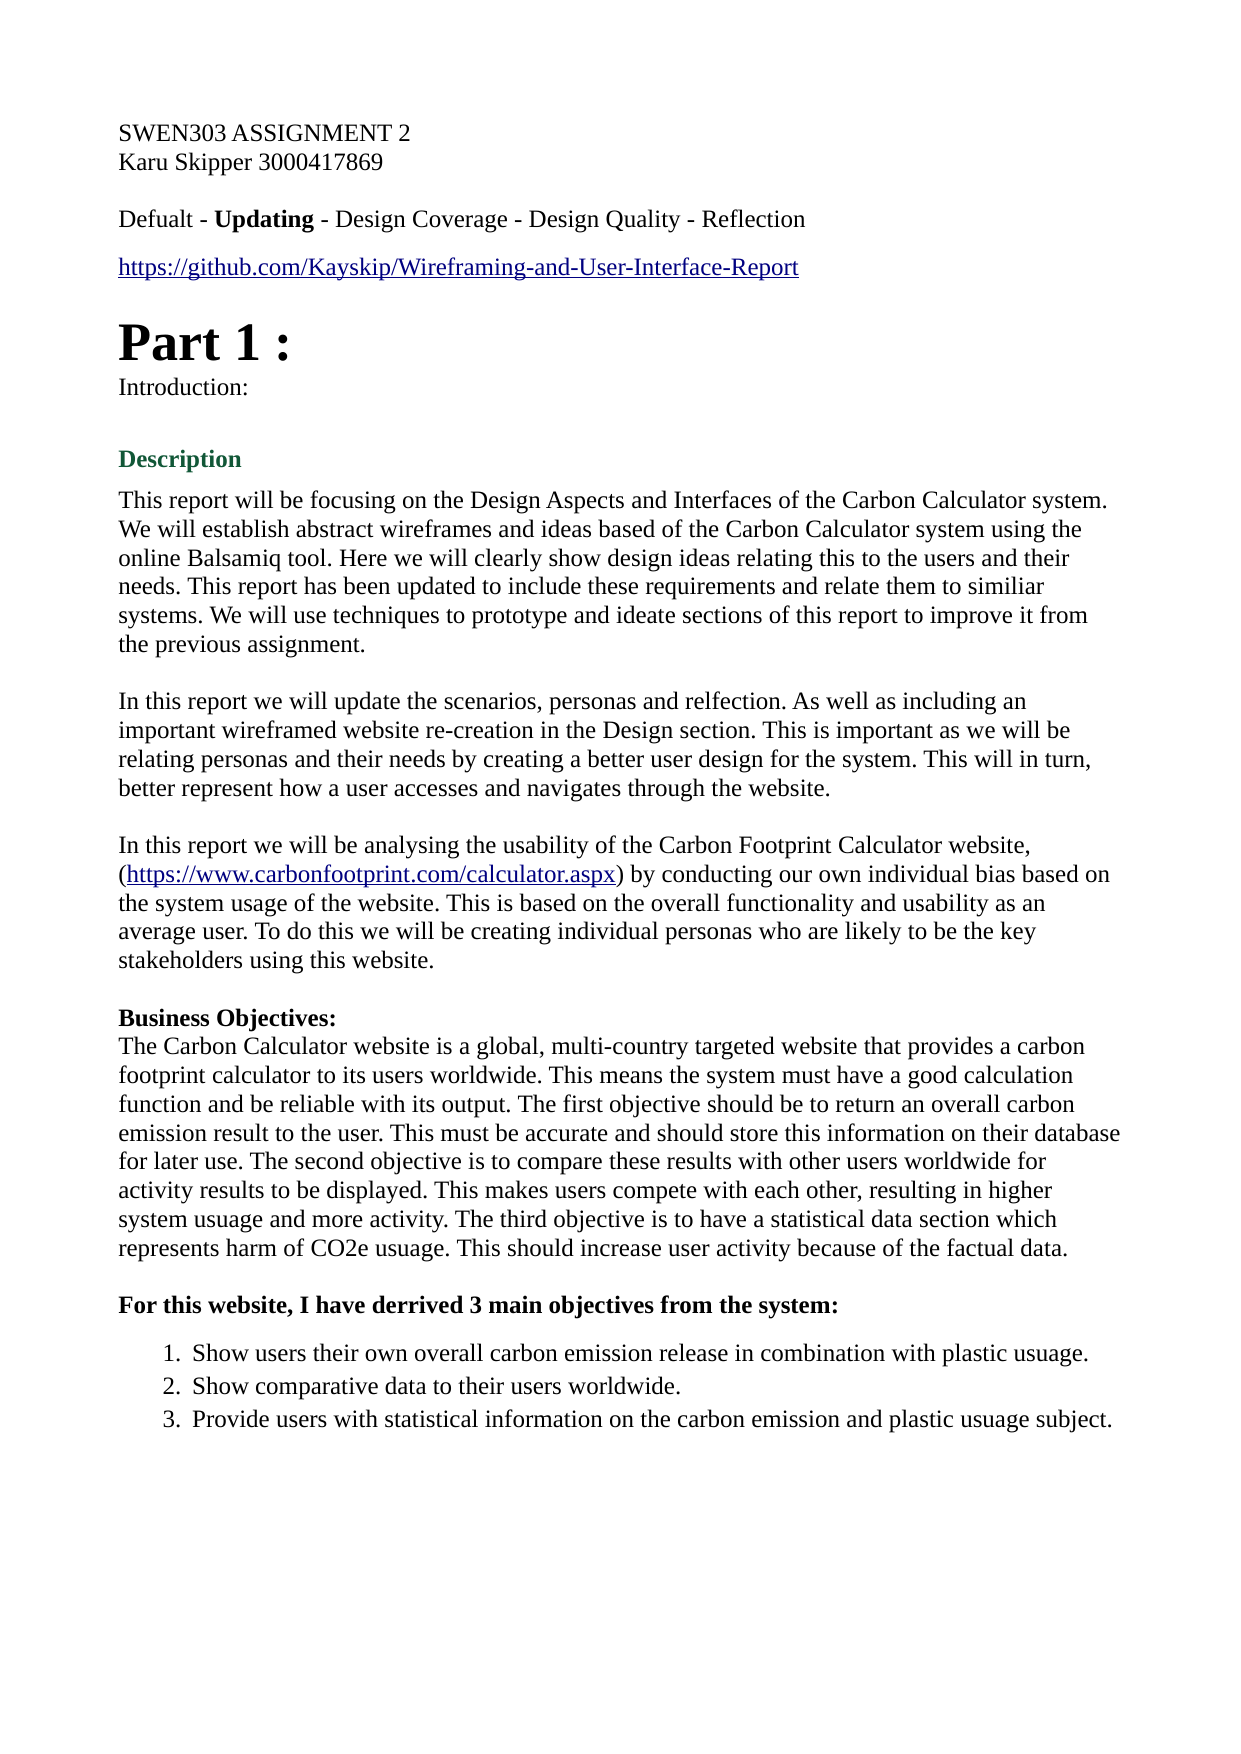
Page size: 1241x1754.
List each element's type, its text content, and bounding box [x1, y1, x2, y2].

subtitle Description [118, 444, 1122, 473]
text For this website, I have derrived 3 main objectives from the system: [118, 1290, 1122, 1319]
list Show users their own overall carbon emission release in combination with plastic usuage. [162, 1338, 1122, 1366]
text In this report we will be analysing the usability of the Carbon Footprint Calculator website, (https://www.carbonfootprint.com/calculator.aspx) by conducting our own individual bias based on the system usage of the website. This is based on the overall functionality and usability as an average user. To do this we will be creating individual personas who are likely to be the key stakeholders using this website. [118, 830, 1122, 974]
list Provide users with statistical information on the carbon emission and plastic usuage subject. [162, 1404, 1122, 1432]
text Business Objectives: [118, 1003, 1122, 1031]
list Show comparative data to their users worldwide. [162, 1371, 1122, 1399]
text SWEN303 ASSIGNMENT 2 [118, 118, 1122, 147]
text The Carbon Calculator website is a global, multi-country targeted website that provides a carbon footprint calculator to its users worldwide. This means the system must have a good calculation function and be reliable with its output. The first objective should be to return an overall carbon emission result to the user. This must be accurate and should store this information on their database for later use. The second objective is to compare these results with other users worldwide for activity results to be displayed. This makes users compete with each other, resulting in higher system usuage and more activity. The third objective is to have a statistical data section which represents harm of CO2e usuage. This should increase user activity because of the factual data. [118, 1031, 1122, 1261]
text Part 1 : [118, 309, 1122, 372]
text In this report we will update the scenarios, personas and relfection. As well as including an important wireframed website re-creation in the Design section. This is important as we will be relating personas and their needs by creating a better user design for the system. This will in turn, better represent how a user accesses and navigates through the website. [118, 686, 1122, 801]
text https://github.com/Kayskip/Wireframing-and-User-Interface-Report [118, 252, 1122, 281]
text Introduction: [118, 372, 1122, 401]
text Defualt - Updating - Design Coverage - Design Quality - Reflection [118, 204, 1122, 233]
text Karu Skipper 3000417869 [118, 147, 1122, 176]
text This report will be focusing on the Design Aspects and Interfaces of the Carbon Calculator system. We will establish abstract wireframes and ideas based of the Carbon Calculator system using the online Balsamiq tool. Here we will clearly show design ideas relating this to the users and their needs. This report has been updated to include these requirements and relate them to similiar systems. We will use techniques to prototype and ideate sections of this report to improve it from the previous assignment. [118, 485, 1122, 658]
